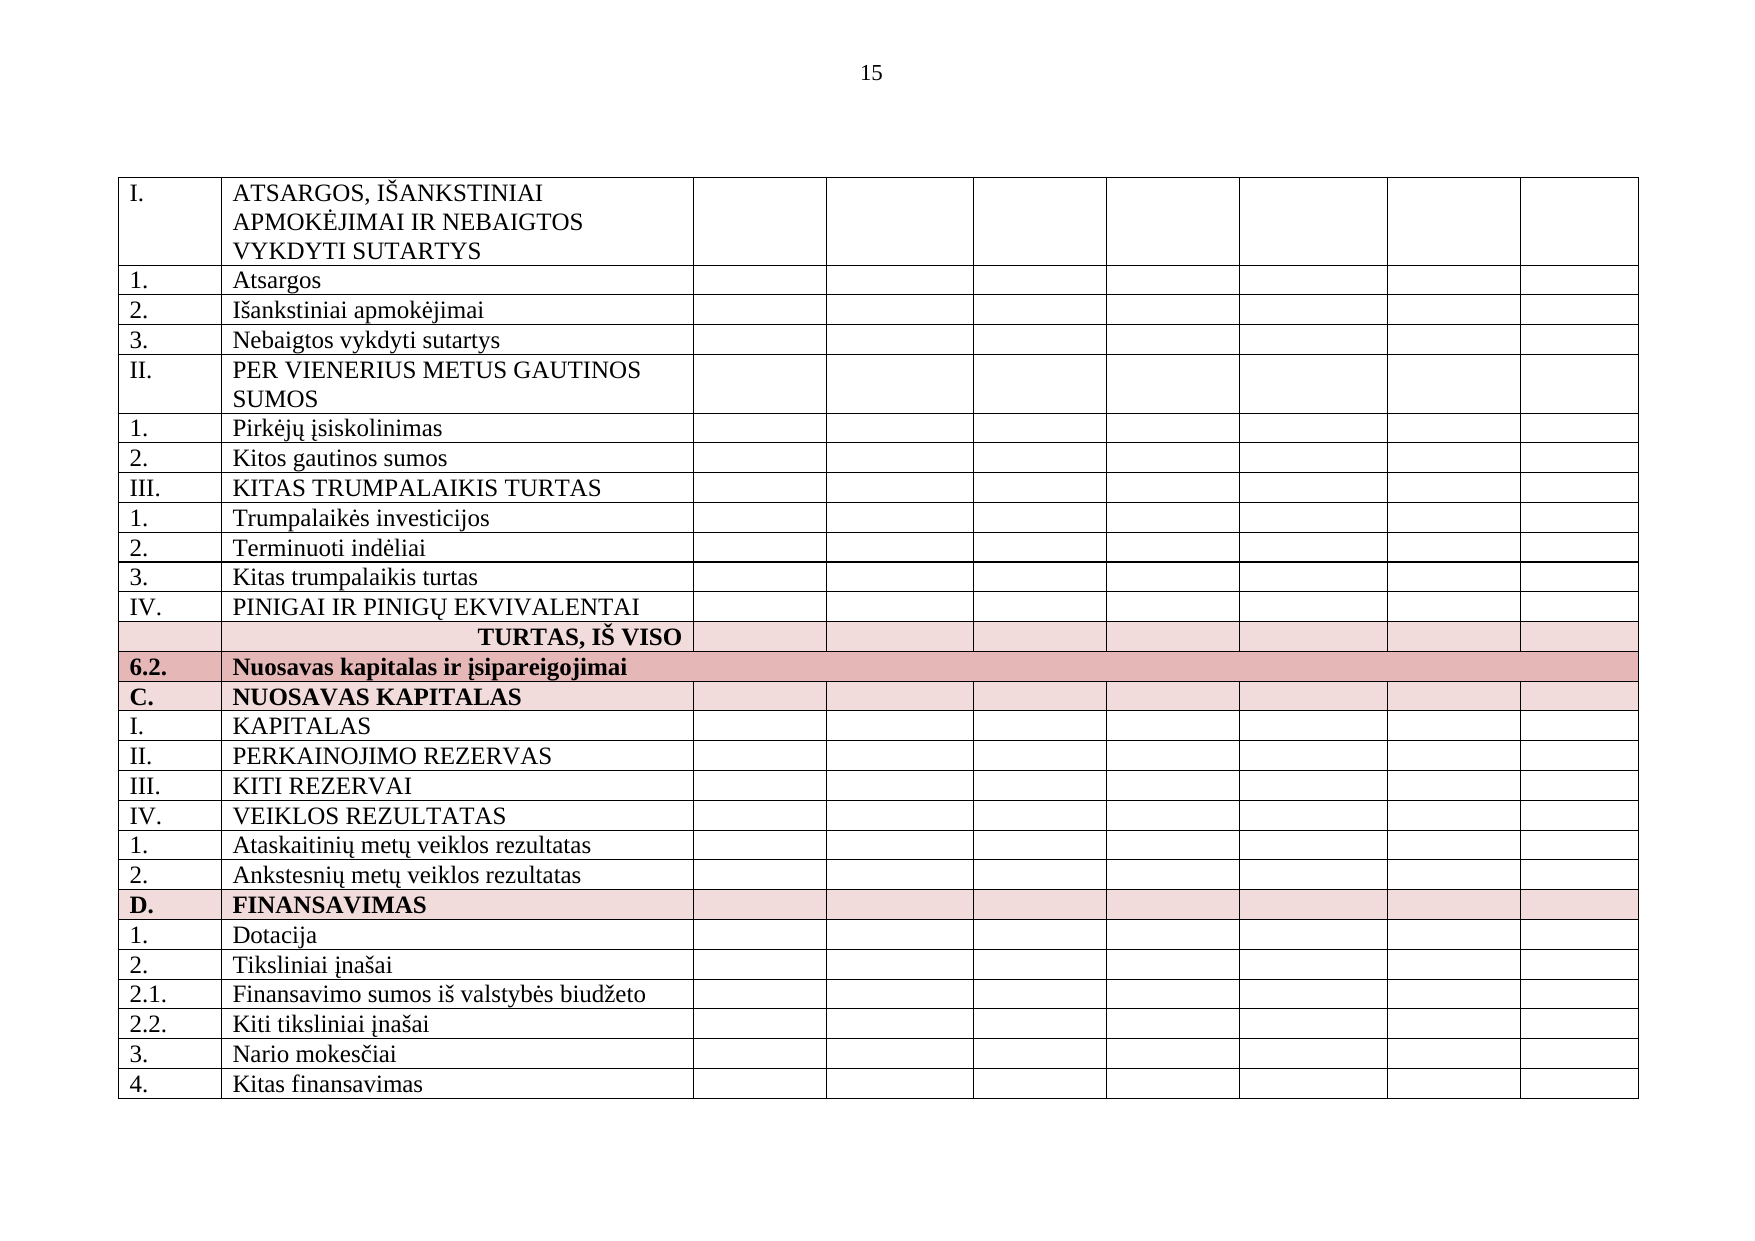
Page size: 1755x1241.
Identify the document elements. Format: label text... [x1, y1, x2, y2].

table_cell [827, 563, 973, 591]
table_cell [1521, 592, 1638, 621]
table_cell [1388, 980, 1520, 1008]
table_cell [1240, 503, 1387, 532]
table_cell [1388, 771, 1520, 800]
table_cell [827, 355, 973, 412]
table_cell [974, 711, 1106, 740]
table_cell [694, 178, 826, 264]
table_cell [1240, 414, 1387, 442]
table_cell [694, 414, 826, 442]
table_cell [974, 622, 1106, 651]
table_cell [1240, 622, 1387, 651]
table_cell [1107, 473, 1239, 502]
table_cell [1388, 622, 1520, 651]
table_cell Finansavimo sumos iš valstybės biudžeto [222, 980, 693, 1008]
table_cell [1521, 533, 1638, 561]
table_cell [974, 178, 1106, 264]
table_cell [694, 503, 826, 532]
table_cell [1388, 801, 1520, 829]
table_cell [1240, 1069, 1387, 1098]
table_cell IV. [119, 592, 221, 621]
table_cell [827, 266, 973, 294]
table_cell [1521, 741, 1638, 770]
table_cell [827, 1039, 973, 1068]
table_cell [1240, 741, 1387, 770]
table_cell [974, 741, 1106, 770]
table_cell [1521, 950, 1638, 978]
table_cell [694, 622, 826, 651]
table_cell [1388, 890, 1520, 919]
table_cell [1240, 178, 1387, 264]
table_cell [1240, 890, 1387, 919]
table_cell [827, 682, 973, 710]
table_cell [827, 473, 973, 502]
table_cell KITI REZERVAI [222, 771, 693, 800]
table_cell III. [119, 473, 221, 502]
table_cell [1521, 890, 1638, 919]
table_cell [1521, 860, 1638, 889]
table_cell Kitos gautinos sumos [222, 443, 693, 472]
table_cell 3. [119, 1039, 221, 1068]
table_cell [1107, 178, 1239, 264]
table_cell [1107, 890, 1239, 919]
table_cell [1107, 860, 1239, 889]
table_cell 6.2. [119, 652, 221, 681]
table_cell [1107, 295, 1239, 324]
table_cell ATSARGOS, IŠANKSTINIAI APMOKĖJIMAI IR NEBAIGTOS VYKDYTI SUTARTYS [222, 178, 693, 264]
table_cell [694, 473, 826, 502]
table_cell [1388, 533, 1520, 561]
table_cell [974, 860, 1106, 889]
table_cell Nario mokesčiai [222, 1039, 693, 1068]
table_cell [1107, 622, 1239, 651]
table_cell 2. [119, 443, 221, 472]
table_cell Nuosavas kapitalas ir įsipareigojimai [222, 652, 1638, 681]
table_cell [694, 355, 826, 412]
table_cell [827, 414, 973, 442]
table_cell 2. [119, 860, 221, 889]
table_cell 2.2. [119, 1009, 221, 1038]
table_cell [974, 414, 1106, 442]
table_cell [694, 771, 826, 800]
table_cell [1388, 860, 1520, 889]
table_cell [1107, 711, 1239, 740]
table_cell [827, 533, 973, 561]
table_cell [1388, 503, 1520, 532]
table_cell Kitas finansavimas [222, 1069, 693, 1098]
table_cell [1521, 295, 1638, 324]
table_cell 1. [119, 920, 221, 949]
table_cell III. [119, 771, 221, 800]
table_cell [1107, 563, 1239, 591]
table_cell [974, 563, 1106, 591]
table_cell C. [119, 682, 221, 710]
table_cell NUOSAVAS KAPITALAS [222, 682, 693, 710]
table_cell [1521, 622, 1638, 651]
table_cell Trumpalaikės investicijos [222, 503, 693, 532]
table_cell [827, 920, 973, 949]
table_cell [694, 831, 826, 859]
table_cell 2.1. [119, 980, 221, 1008]
table_cell [694, 266, 826, 294]
table_cell [1240, 831, 1387, 859]
table_cell II. [119, 741, 221, 770]
table_cell PER VIENERIUS METUS GAUTINOS SUMOS [222, 355, 693, 412]
table_cell 1. [119, 503, 221, 532]
table_cell [1107, 831, 1239, 859]
table_cell 2. [119, 295, 221, 324]
table_cell [974, 355, 1106, 412]
table_cell [1107, 741, 1239, 770]
table_cell [1240, 920, 1387, 949]
table_cell [1240, 950, 1387, 978]
table_cell Nebaigtos vykdyti sutartys [222, 325, 693, 354]
table_cell 1. [119, 266, 221, 294]
table_cell [827, 980, 973, 1008]
table_cell [1388, 414, 1520, 442]
table_cell [974, 831, 1106, 859]
table_cell [694, 801, 826, 829]
table_cell [1107, 1009, 1239, 1038]
table_cell [1388, 741, 1520, 770]
table_cell Kiti tiksliniai įnašai [222, 1009, 693, 1038]
table_cell [1521, 443, 1638, 472]
table_cell [1521, 1009, 1638, 1038]
table_cell [694, 741, 826, 770]
table_cell [1240, 533, 1387, 561]
table_cell [827, 741, 973, 770]
table_cell [1388, 563, 1520, 591]
table_cell [827, 831, 973, 859]
table_cell [827, 443, 973, 472]
table_cell [827, 711, 973, 740]
table_cell [1521, 563, 1638, 591]
table_cell [974, 682, 1106, 710]
table_cell [974, 801, 1106, 829]
table_cell [1240, 1009, 1387, 1038]
table_cell [1388, 473, 1520, 502]
table_cell [1388, 178, 1520, 264]
table_cell [974, 920, 1106, 949]
table_cell FINANSAVIMAS [222, 890, 693, 919]
table_cell [119, 622, 221, 651]
table_cell PINIGAI IR PINIGŲ EKVIVALENTAI [222, 592, 693, 621]
table_cell [827, 592, 973, 621]
table_cell 3. [119, 563, 221, 591]
table_cell [974, 443, 1106, 472]
table_cell [1388, 682, 1520, 710]
table_cell [1521, 831, 1638, 859]
table_cell [1521, 414, 1638, 442]
table_cell [1388, 295, 1520, 324]
table_cell [1240, 711, 1387, 740]
table_cell [1388, 1009, 1520, 1038]
table_cell 1. [119, 831, 221, 859]
table_cell [827, 1069, 973, 1098]
table_cell [1521, 1069, 1638, 1098]
table_cell [1521, 920, 1638, 949]
table_cell [1240, 1039, 1387, 1068]
table_cell [1107, 503, 1239, 532]
table_cell [827, 860, 973, 889]
table_cell [694, 1069, 826, 1098]
table_cell [1388, 266, 1520, 294]
table_cell [694, 325, 826, 354]
table_cell [1240, 563, 1387, 591]
table_cell [1388, 711, 1520, 740]
table_cell [1107, 266, 1239, 294]
table_cell KITAS TRUMPALAIKIS TURTAS [222, 473, 693, 502]
table_cell [974, 592, 1106, 621]
table_cell [694, 860, 826, 889]
table_cell [1521, 266, 1638, 294]
table_cell [1107, 682, 1239, 710]
table_cell [974, 1069, 1106, 1098]
table_cell [1107, 443, 1239, 472]
table_cell Kitas trumpalaikis turtas [222, 563, 693, 591]
table_cell [827, 178, 973, 264]
table_cell [827, 325, 973, 354]
table_cell [1240, 473, 1387, 502]
table_cell [1521, 801, 1638, 829]
table_cell VEIKLOS REZULTATAS [222, 801, 693, 829]
table_cell KAPITALAS [222, 711, 693, 740]
table_cell [974, 1009, 1106, 1038]
table_cell [1107, 592, 1239, 621]
table_cell [1240, 980, 1387, 1008]
table_cell [1240, 801, 1387, 829]
table_cell [827, 503, 973, 532]
table_cell [1521, 682, 1638, 710]
table_cell [694, 592, 826, 621]
table_cell [974, 266, 1106, 294]
table_cell [827, 890, 973, 919]
table_cell [1240, 295, 1387, 324]
table_cell [827, 622, 973, 651]
table_cell [974, 950, 1106, 978]
table_cell [1240, 355, 1387, 412]
table_cell [1107, 1069, 1239, 1098]
table_cell [974, 295, 1106, 324]
table_cell [974, 890, 1106, 919]
table_cell 2. [119, 950, 221, 978]
table_cell PERKAINOJIMO REZERVAS [222, 741, 693, 770]
table_cell Pirkėjų įsiskolinimas [222, 414, 693, 442]
table_cell Dotacija [222, 920, 693, 949]
table_cell [1521, 178, 1638, 264]
table_cell [694, 1009, 826, 1038]
table_cell [694, 920, 826, 949]
table_cell [1521, 1039, 1638, 1068]
table_cell [694, 950, 826, 978]
table_cell [1388, 1039, 1520, 1068]
table_cell 2. [119, 533, 221, 561]
table_cell [1107, 1039, 1239, 1068]
table_cell I. [119, 178, 221, 264]
table_cell [1521, 325, 1638, 354]
table_cell II. [119, 355, 221, 412]
table_cell [1107, 950, 1239, 978]
table_cell [1107, 533, 1239, 561]
table_cell Atsargos [222, 266, 693, 294]
table_cell [1388, 1069, 1520, 1098]
table_cell [694, 295, 826, 324]
table_cell [1388, 950, 1520, 978]
table_cell [1388, 592, 1520, 621]
table_cell [1240, 682, 1387, 710]
table_cell [1388, 325, 1520, 354]
table_cell [1107, 414, 1239, 442]
table_cell [827, 801, 973, 829]
table_cell [1240, 266, 1387, 294]
table_cell TURTAS, IŠ VISO [222, 622, 693, 651]
table_cell 3. [119, 325, 221, 354]
table_cell [827, 1009, 973, 1038]
table_cell [1388, 920, 1520, 949]
table_cell Terminuoti indėliai [222, 533, 693, 561]
table_cell [1388, 355, 1520, 412]
table_cell Tiksliniai įnašai [222, 950, 693, 978]
table_cell [1107, 771, 1239, 800]
table_cell [974, 980, 1106, 1008]
table_cell [694, 533, 826, 561]
table_cell 1. [119, 414, 221, 442]
table_cell [1240, 771, 1387, 800]
table_cell I. [119, 711, 221, 740]
table_cell [1107, 980, 1239, 1008]
table_cell [1388, 443, 1520, 472]
table_cell 4. [119, 1069, 221, 1098]
table_cell [694, 563, 826, 591]
table_cell [1240, 592, 1387, 621]
table_cell [1521, 473, 1638, 502]
table_cell D. [119, 890, 221, 919]
table_cell [694, 682, 826, 710]
table_cell [1107, 325, 1239, 354]
table_cell [1240, 325, 1387, 354]
table_cell Išankstiniai apmokėjimai [222, 295, 693, 324]
table_cell [1107, 801, 1239, 829]
table_cell IV. [119, 801, 221, 829]
table_cell [694, 443, 826, 472]
table_cell [974, 503, 1106, 532]
table_cell [1521, 980, 1638, 1008]
table_cell [694, 1039, 826, 1068]
table_cell [1240, 443, 1387, 472]
table_cell [1388, 831, 1520, 859]
table_cell Ankstesnių metų veiklos rezultatas [222, 860, 693, 889]
table_cell [974, 325, 1106, 354]
table_cell [1521, 711, 1638, 740]
table_cell [974, 771, 1106, 800]
table_cell [974, 1039, 1106, 1068]
table_cell [827, 295, 973, 324]
table_cell [694, 890, 826, 919]
table_cell [1240, 860, 1387, 889]
table_cell [1107, 920, 1239, 949]
table_cell [694, 980, 826, 1008]
table_cell [974, 473, 1106, 502]
table_cell [1521, 355, 1638, 412]
table_cell [827, 771, 973, 800]
table_cell [827, 950, 973, 978]
table_cell [1521, 503, 1638, 532]
table_cell [694, 711, 826, 740]
table_cell [974, 533, 1106, 561]
table_cell Ataskaitinių metų veiklos rezultatas [222, 831, 693, 859]
table_cell [1107, 355, 1239, 412]
table_cell [1521, 771, 1638, 800]
